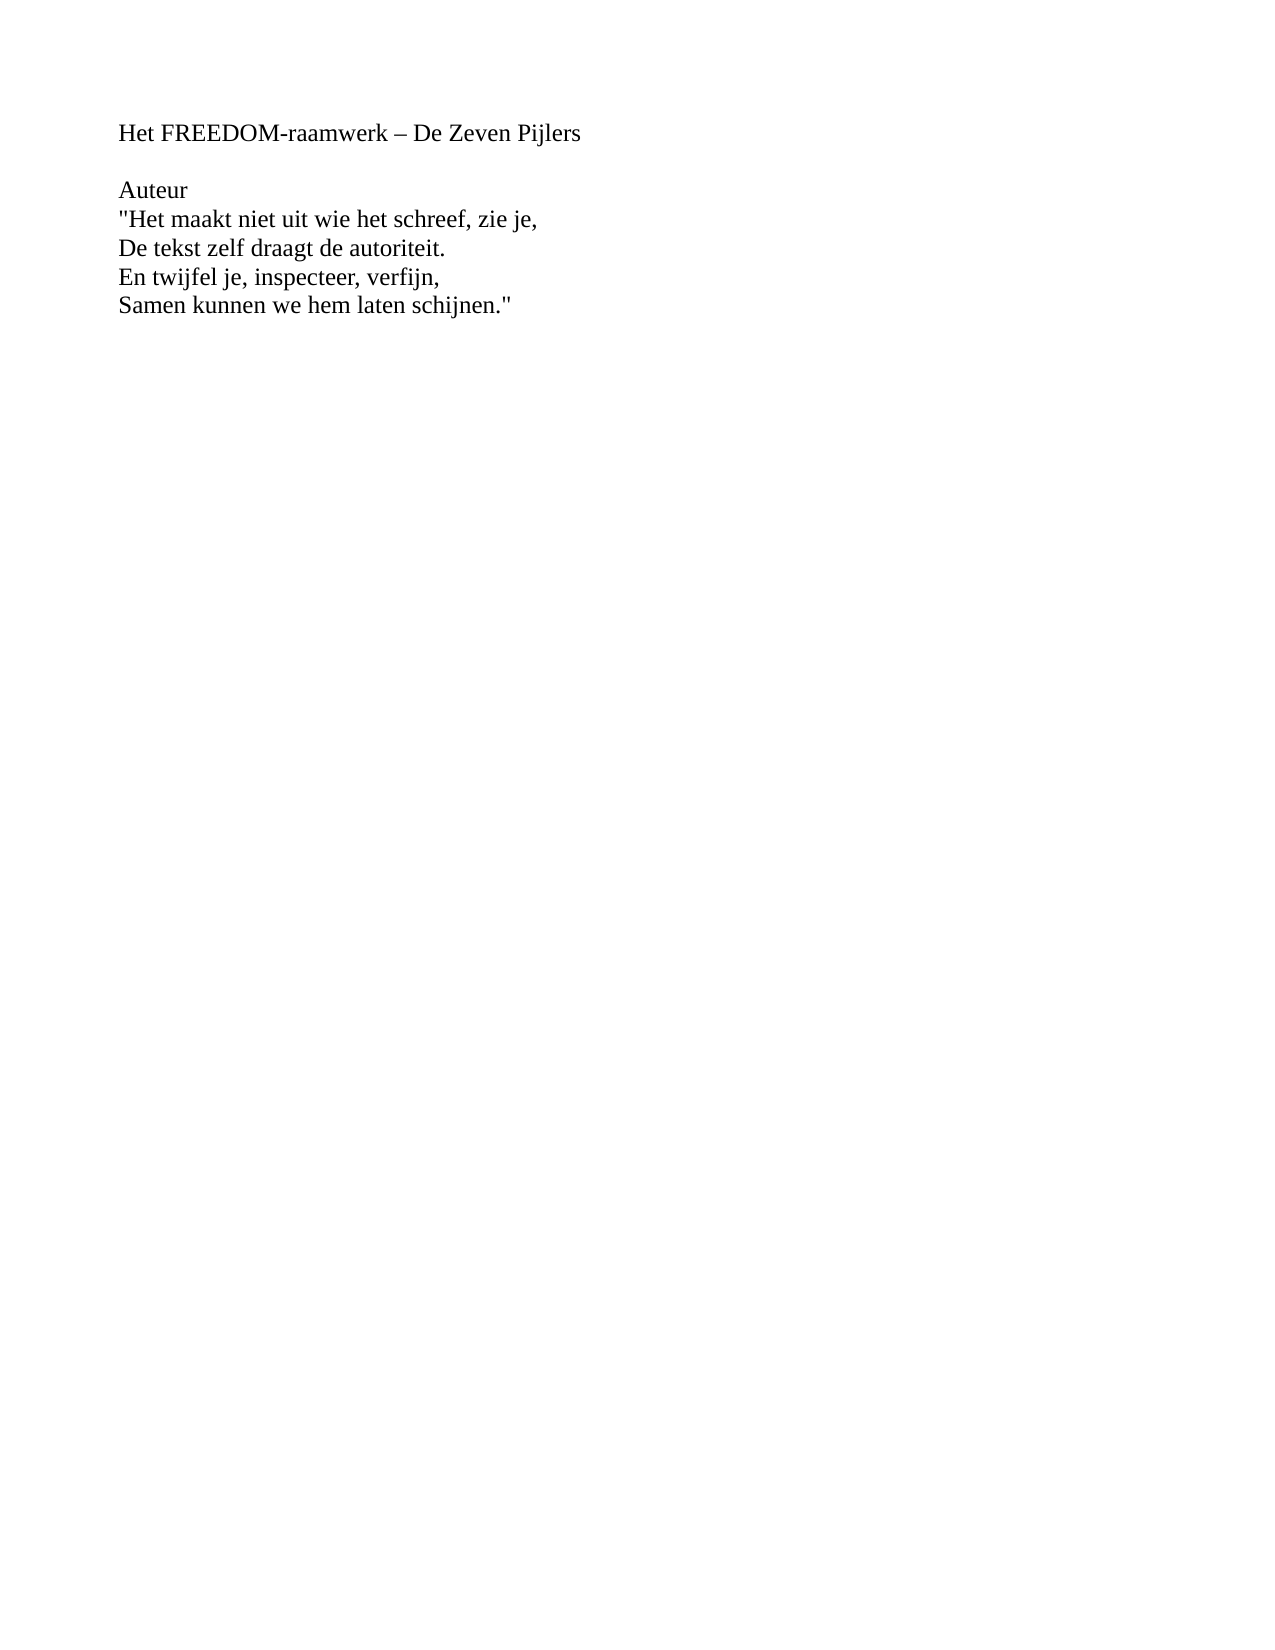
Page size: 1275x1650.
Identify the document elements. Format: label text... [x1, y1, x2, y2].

text De tekst zelf draagt de autoriteit. [118, 233, 1157, 262]
text En twijfel je, inspecteer, verfijn, [118, 262, 1157, 291]
text "Het maakt niet uit wie het schreef, zie je, [118, 204, 1157, 233]
text Samen kunnen we hem laten schijnen." [118, 291, 1157, 319]
text Het FREEDOM-raamwerk – De Zeven Pijlers [118, 118, 1157, 147]
text Auteur [118, 176, 1157, 204]
